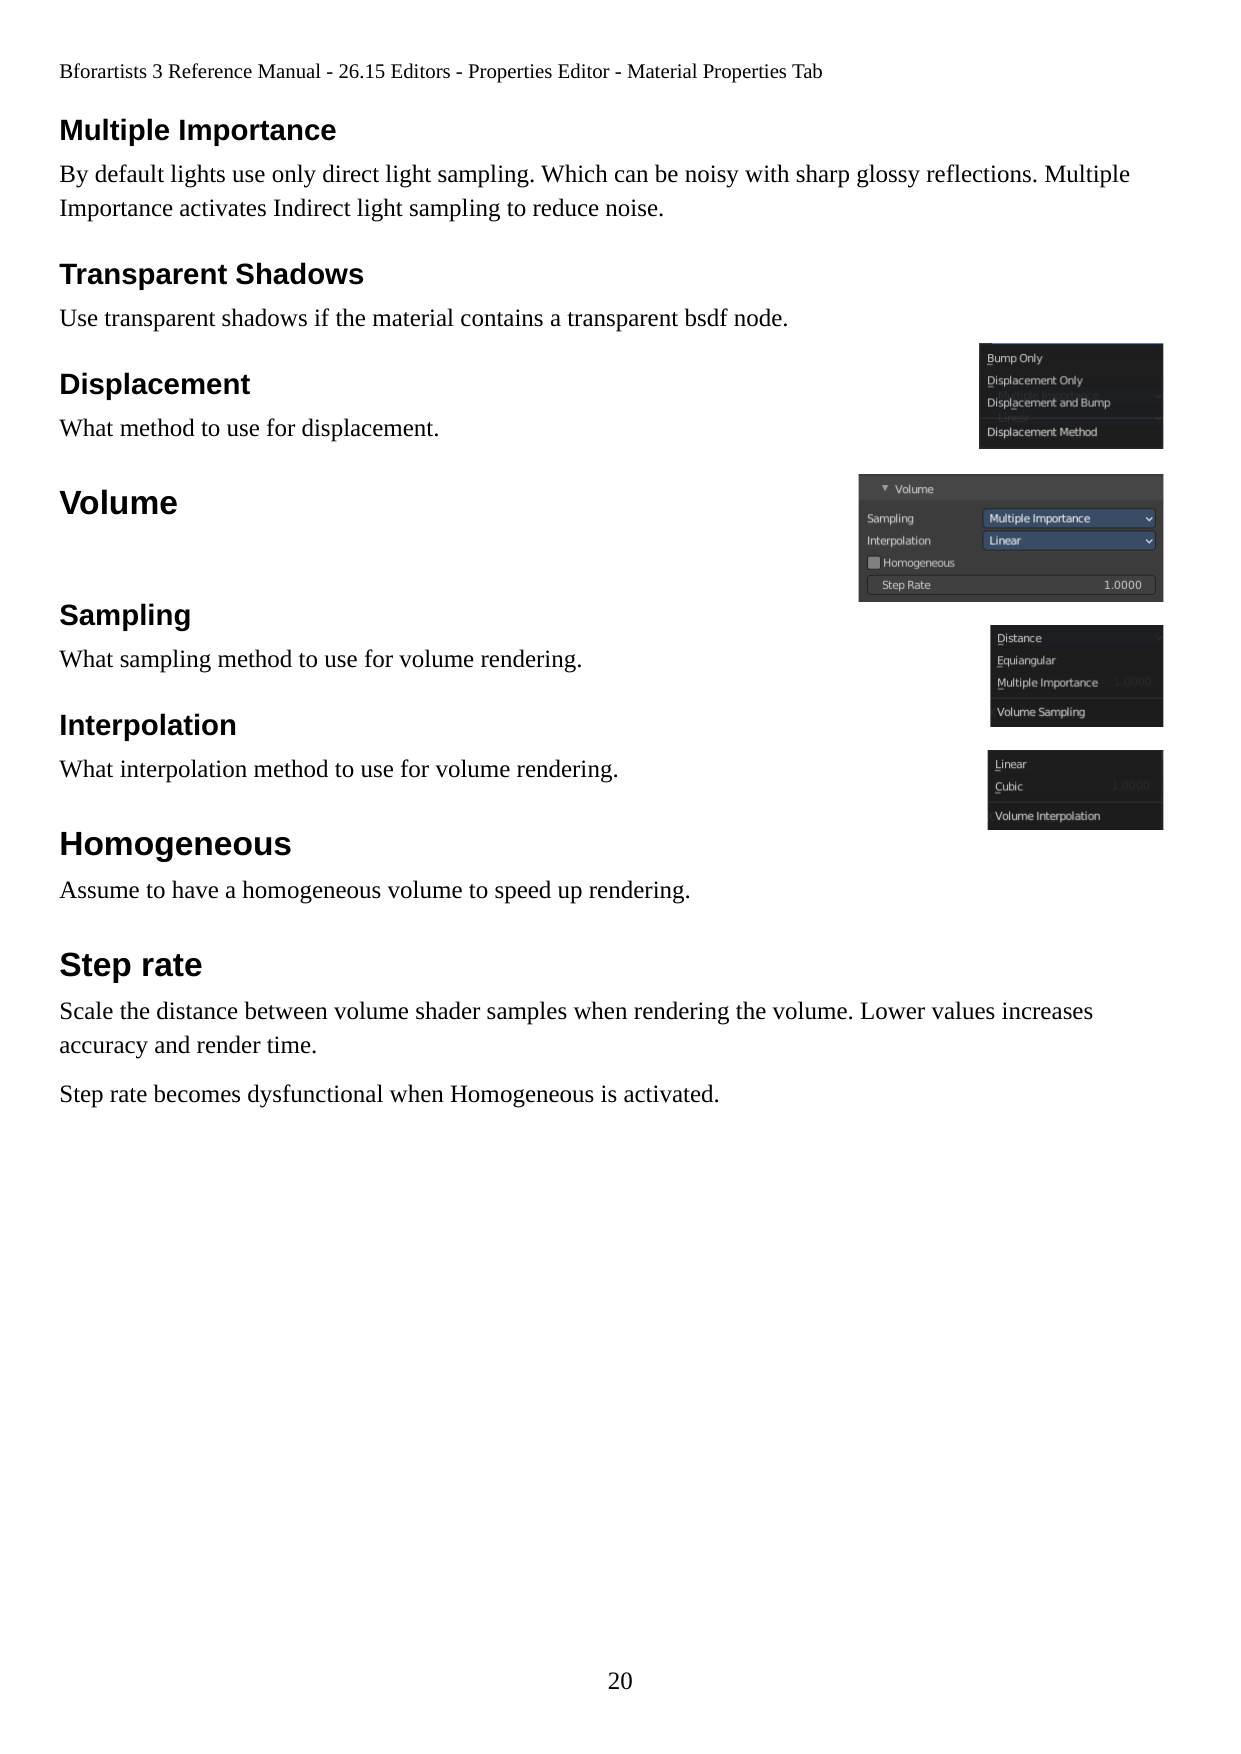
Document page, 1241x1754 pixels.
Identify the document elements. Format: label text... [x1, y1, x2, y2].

subtitle Volume [59, 483, 858, 522]
subtitle Sampling [59, 598, 1181, 632]
text Step rate becomes dysfunctional when Homogeneous is activated. [59, 1079, 1181, 1108]
subtitle Transparent Shadows [59, 257, 1181, 291]
text By default lights use only direct light sampling. Which can be noisy with sharp glossy reflections. Multiple Importance activates Indirect light sampling to reduce noise. [59, 159, 1181, 222]
picture [858, 474, 1164, 602]
text Use transparent shadows if the material contains a transparent bsdf node. [59, 303, 1181, 332]
subtitle Interpolation [59, 708, 1181, 741]
subtitle Homogeneous [59, 824, 1181, 862]
subtitle [1164, 483, 1181, 522]
picture [987, 750, 1164, 830]
text What interpolation method to use for volume rendering. [59, 754, 987, 783]
subtitle Displacement [59, 367, 979, 401]
text Assume to have a homogeneous volume to speed up rendering. [59, 875, 1181, 904]
subtitle Step rate [59, 945, 1181, 983]
subtitle [1164, 367, 1181, 401]
text What sampling method to use for volume rendering. [59, 644, 990, 673]
subtitle Multiple Importance [59, 113, 1181, 146]
picture [990, 625, 1164, 727]
text Scale the distance between volume shader samples when rendering the volume. Lower values increases accuracy and render time. [59, 996, 1181, 1059]
text What method to use for displacement. [59, 413, 979, 442]
picture [979, 343, 1164, 449]
